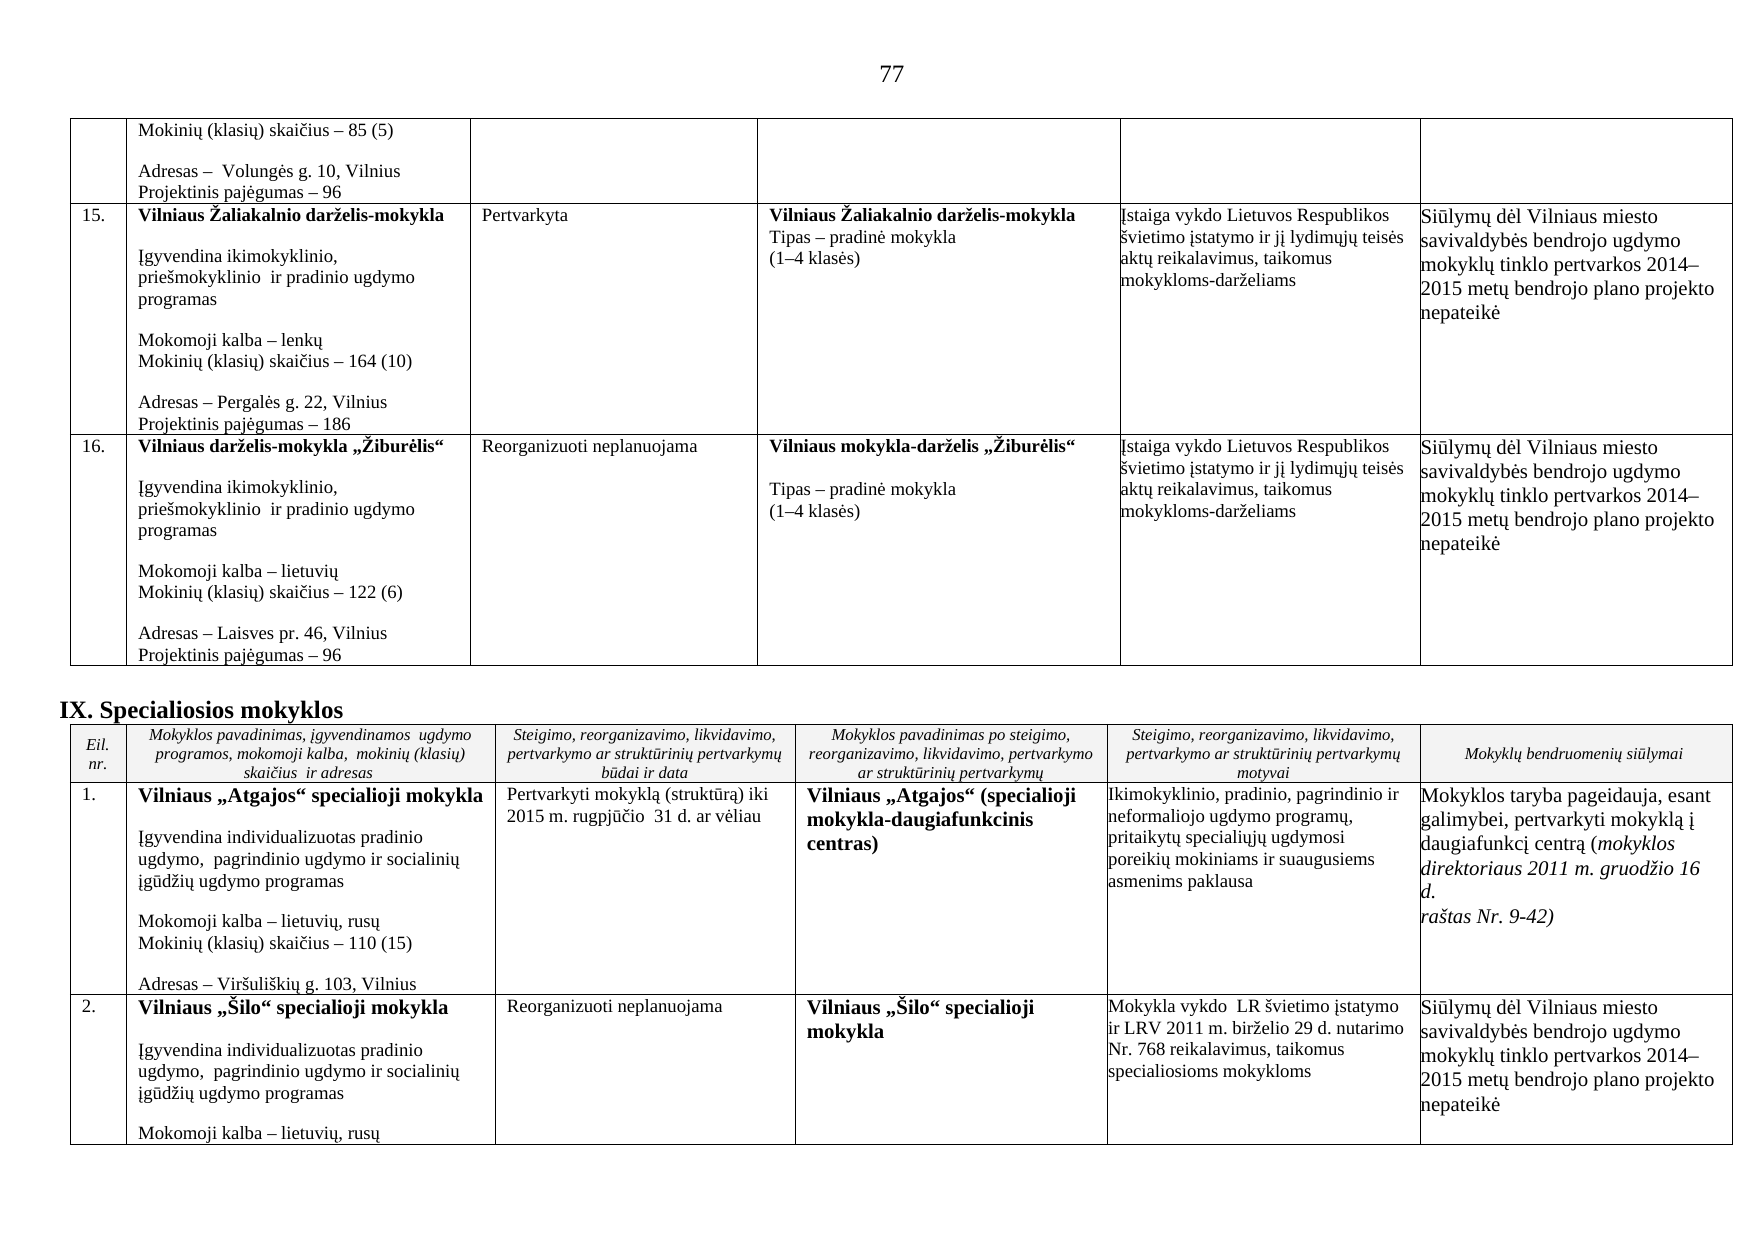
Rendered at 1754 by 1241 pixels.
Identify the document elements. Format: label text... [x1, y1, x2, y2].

table_cell Vilniaus „Šilo“ specialioji mokykla Įgyvendina individualizuotas pradinio ugdymo, pagrindinio ugdymo ir socialinių įgūdžių ugdymo programas Mokomoji kalba – lietuvių, rusų [127, 995, 495, 1144]
table_cell 1. [71, 783, 126, 994]
table_cell Vilniaus „Atgajos“ specialioji mokykla Įgyvendina individualizuotas pradinio ugdymo, pagrindinio ugdymo ir socialinių įgūdžių ugdymo programas Mokomoji kalba – lietuvių, rusų Mokinių (klasių) skaičius – 110 (15) Adresas – Viršuliškių g. 103, Vilnius [127, 783, 495, 994]
table_cell Vilniaus darželis-mokykla „Žiburėlis“ Įgyvendina ikimokyklinio, priešmokyklinio ir pradinio ugdymo programas Mokomoji kalba – lietuvių Mokinių (klasių) skaičius – 122 (6) Adresas – Laisves pr. 46, Vilnius Projektinis pajėgumas – 96 [127, 435, 470, 665]
table_header Steigimo, reorganizavimo, likvidavimo, pertvarkymo ar struktūrinių pertvarkymų motyvai [1108, 725, 1420, 782]
table_header Mokyklos pavadinimas po steigimo, reorganizavimo, likvidavimo, pertvarkymo ar struktūrinių pertvarkymų [796, 725, 1107, 782]
table_cell Mokykla vykdo LR švietimo įstatymo ir LRV 2011 m. birželio 29 d. nutarimo Nr. 768 reikalavimus, taikomus specialiosioms mokykloms [1108, 995, 1420, 1144]
table_cell Ikimokyklinio, pradinio, pagrindinio ir neformaliojo ugdymo programų, pritaikytų specialiųjų ugdymosi poreikių mokiniams ir suaugusiems asmenims paklausa [1108, 783, 1420, 994]
table_cell Siūlymų dėl Vilniaus miesto savivaldybės bendrojo ugdymo mokyklų tinklo pertvarkos 2014–2015 metų bendrojo plano projekto nepateikė [1421, 435, 1732, 665]
table_cell Vilniaus Žaliakalnio darželis-mokykla Įgyvendina ikimokyklinio, priešmokyklinio ir pradinio ugdymo programas Mokomoji kalba – lenkų Mokinių (klasių) skaičius – 164 (10) Adresas – Pergalės g. 22, Vilnius Projektinis pajėgumas – 186 [127, 204, 470, 434]
table_cell 2. [71, 995, 126, 1144]
table_cell Mokinių (klasių) skaičius – 85 (5) Adresas – Volungės g. 10, Vilnius Projektinis pajėgumas – 96 [127, 119, 470, 203]
table_cell [71, 119, 126, 203]
table_cell [1121, 119, 1420, 203]
table_cell Mokyklos taryba pageidauja, esant galimybei, pertvarkyti mokyklą į daugiafunkcį centrą (mokyklos direktoriaus 2011 m. gruodžio 16 d. raštas Nr. 9-42) [1421, 783, 1732, 994]
table_cell Reorganizuoti neplanuojama [496, 995, 795, 1144]
table_cell Vilniaus „Atgajos“ (specialioji mokykla-daugiafunkcinis centras) [796, 783, 1107, 994]
table_cell Siūlymų dėl Vilniaus miesto savivaldybės bendrojo ugdymo mokyklų tinklo pertvarkos 2014–2015 metų bendrojo plano projekto nepateikė [1421, 204, 1732, 434]
table_header Eil. nr. [71, 725, 126, 782]
table_cell Vilniaus „Šilo“ specialioji mokykla [796, 995, 1107, 1144]
table_cell Vilniaus mokykla-darželis „Žiburėlis“ Tipas – pradinė mokykla (1–4 klasės) [758, 435, 1120, 665]
table_cell Pertvarkyta [471, 204, 757, 434]
table_cell Siūlymų dėl Vilniaus miesto savivaldybės bendrojo ugdymo mokyklų tinklo pertvarkos 2014–2015 metų bendrojo plano projekto nepateikė [1421, 995, 1732, 1144]
table_cell 15. [71, 204, 126, 434]
table_cell [1421, 119, 1732, 203]
text IX. Specialiosios mokyklos [59, 695, 1724, 724]
table_cell [471, 119, 757, 203]
table_header Mokyklų bendruomenių siūlymai [1421, 725, 1732, 782]
table_cell Reorganizuoti neplanuojama [471, 435, 757, 665]
table_header Steigimo, reorganizavimo, likvidavimo, pertvarkymo ar struktūrinių pertvarkymų būdai ir data [496, 725, 795, 782]
table_cell [758, 119, 1120, 203]
table_cell Pertvarkyti mokyklą (struktūrą) iki 2015 m. rugpjūčio 31 d. ar vėliau [496, 783, 795, 994]
table_cell Įstaiga vykdo Lietuvos Respublikos švietimo įstatymo ir jį lydimųjų teisės aktų reikalavimus, taikomus mokykloms-darželiams [1121, 435, 1420, 665]
table_cell Vilniaus Žaliakalnio darželis-mokykla Tipas – pradinė mokykla (1–4 klasės) [758, 204, 1120, 434]
table_header Mokyklos pavadinimas, įgyvendinamos ugdymo programos, mokomoji kalba, mokinių (klasių) skaičius ir adresas [127, 725, 495, 782]
table_cell Įstaiga vykdo Lietuvos Respublikos švietimo įstatymo ir jį lydimųjų teisės aktų reikalavimus, taikomus mokykloms-darželiams [1121, 204, 1420, 434]
table_cell 16. [71, 435, 126, 665]
